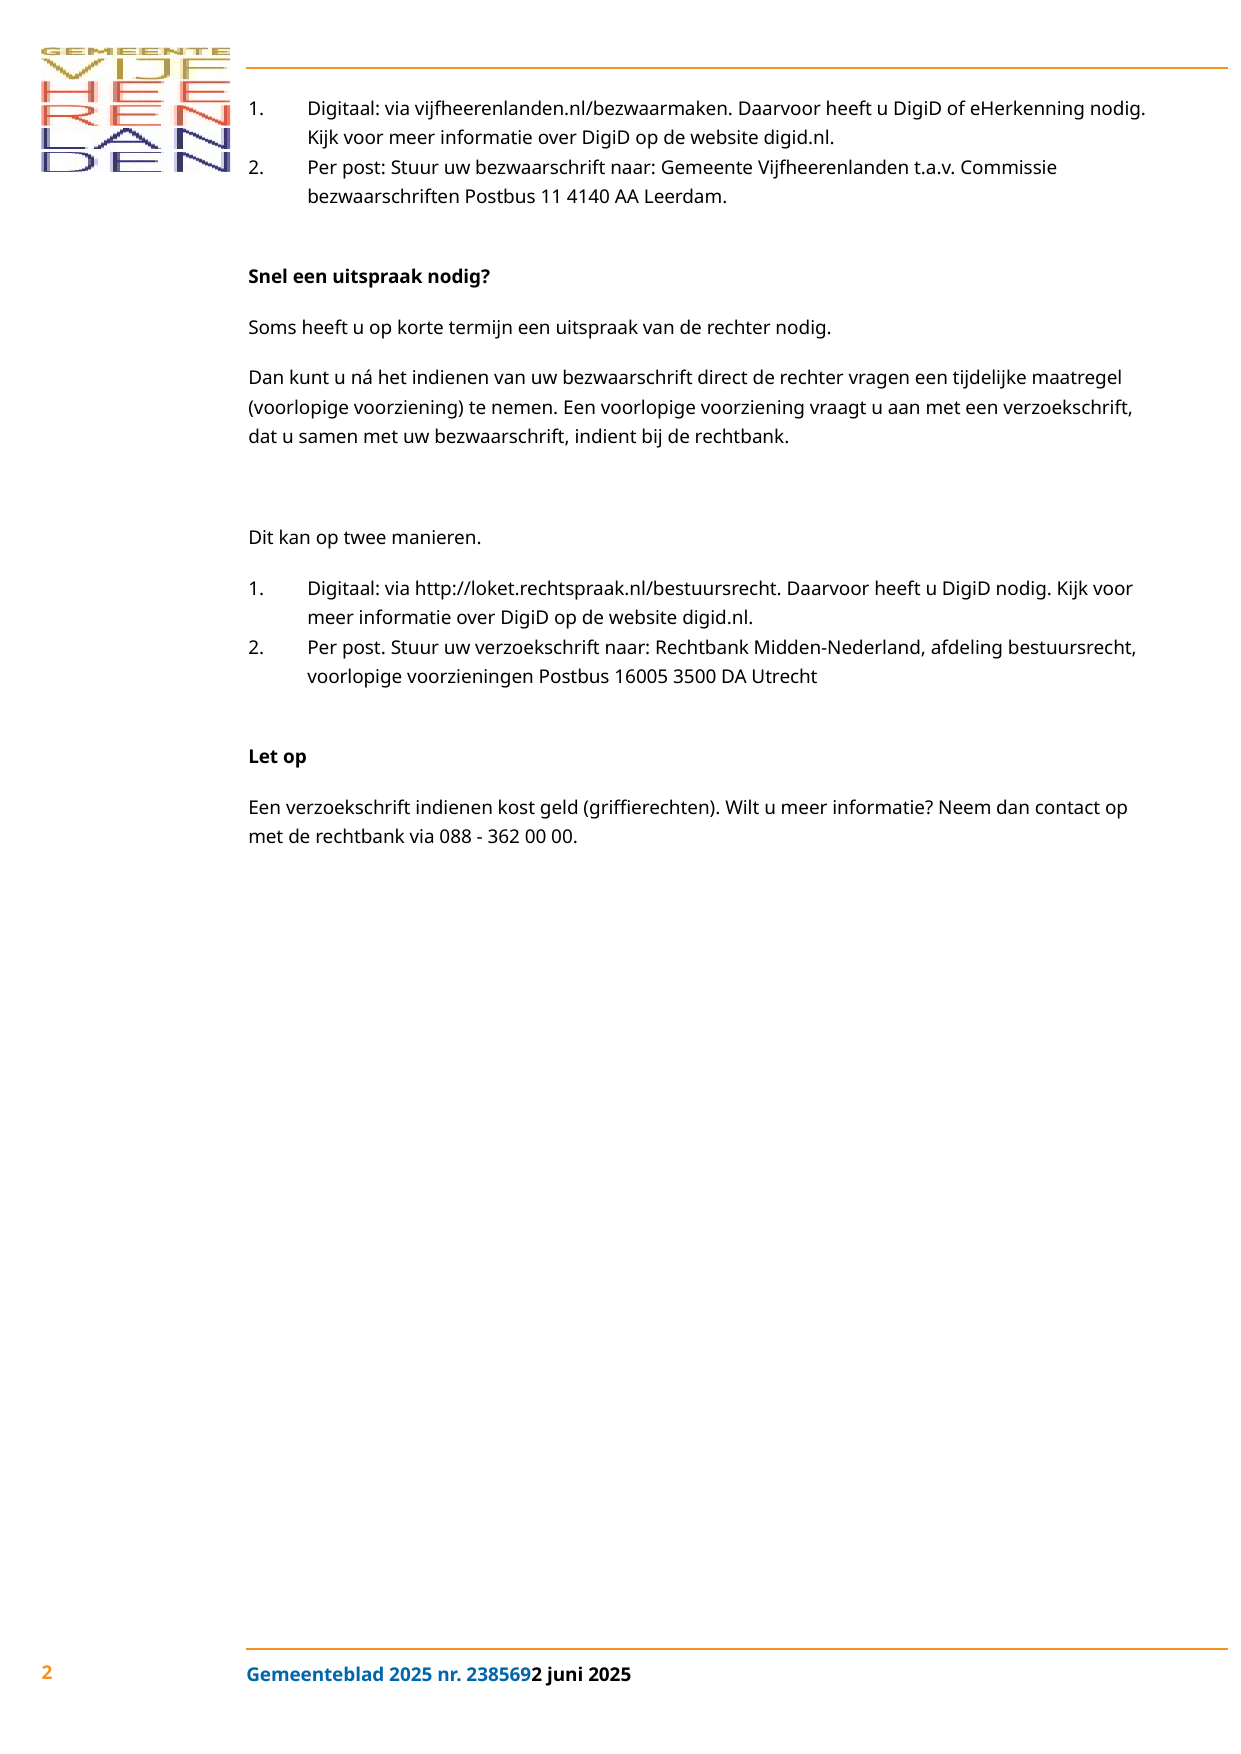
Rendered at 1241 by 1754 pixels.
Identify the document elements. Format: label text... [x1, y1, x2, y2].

text Dit kan op twee manieren. [248, 524, 1152, 550]
text Let op [248, 743, 1152, 769]
list Per post: Stuur uw bezwaarschrift naar: Gemeente Vijfheerenlanden t.a.v. Commissie bezwaarschriften Postbus 11 4140 AA Leerdam. [248, 154, 1152, 209]
text Soms heeft u op korte termijn een uitspraak van de rechter nodig. [248, 314, 1152, 340]
text Snel een uitspraak nodig? [248, 263, 1152, 289]
text Een verzoekschrift indienen kost geld (griffierechten). Wilt u meer informatie? Neem dan contact op met de rechtbank via 088 - 362 00 00. [248, 794, 1152, 849]
list Digitaal: via http://loket.rechtspraak.nl/bestuursrecht. Daarvoor heeft u DigiD nodig. Kijk voor meer informatie over DigiD op de website digid.nl. [248, 575, 1152, 630]
list Per post. Stuur uw verzoekschrift naar: Rechtbank Midden-Nederland, afdeling bestuursrecht, voorlopige voorzieningen Postbus 16005 3500 DA Utrecht [248, 634, 1152, 689]
text Dan kunt u ná het indienen van uw bezwaarschrift direct de rechter vragen een tijdelijke maatregel (voorlopige voorziening) te nemen. Een voorlopige voorziening vraagt u aan met een verzoekschrift, dat u samen met uw bezwaarschrift, indient bij de rechtbank. [248, 364, 1152, 449]
picture [41, 47, 231, 172]
list Digitaal: via vijfheerenlanden.nl/bezwaarmaken. Daarvoor heeft u DigiD of eHerkenning nodig. Kijk voor meer informatie over DigiD op de website digid.nl. [248, 95, 1152, 150]
